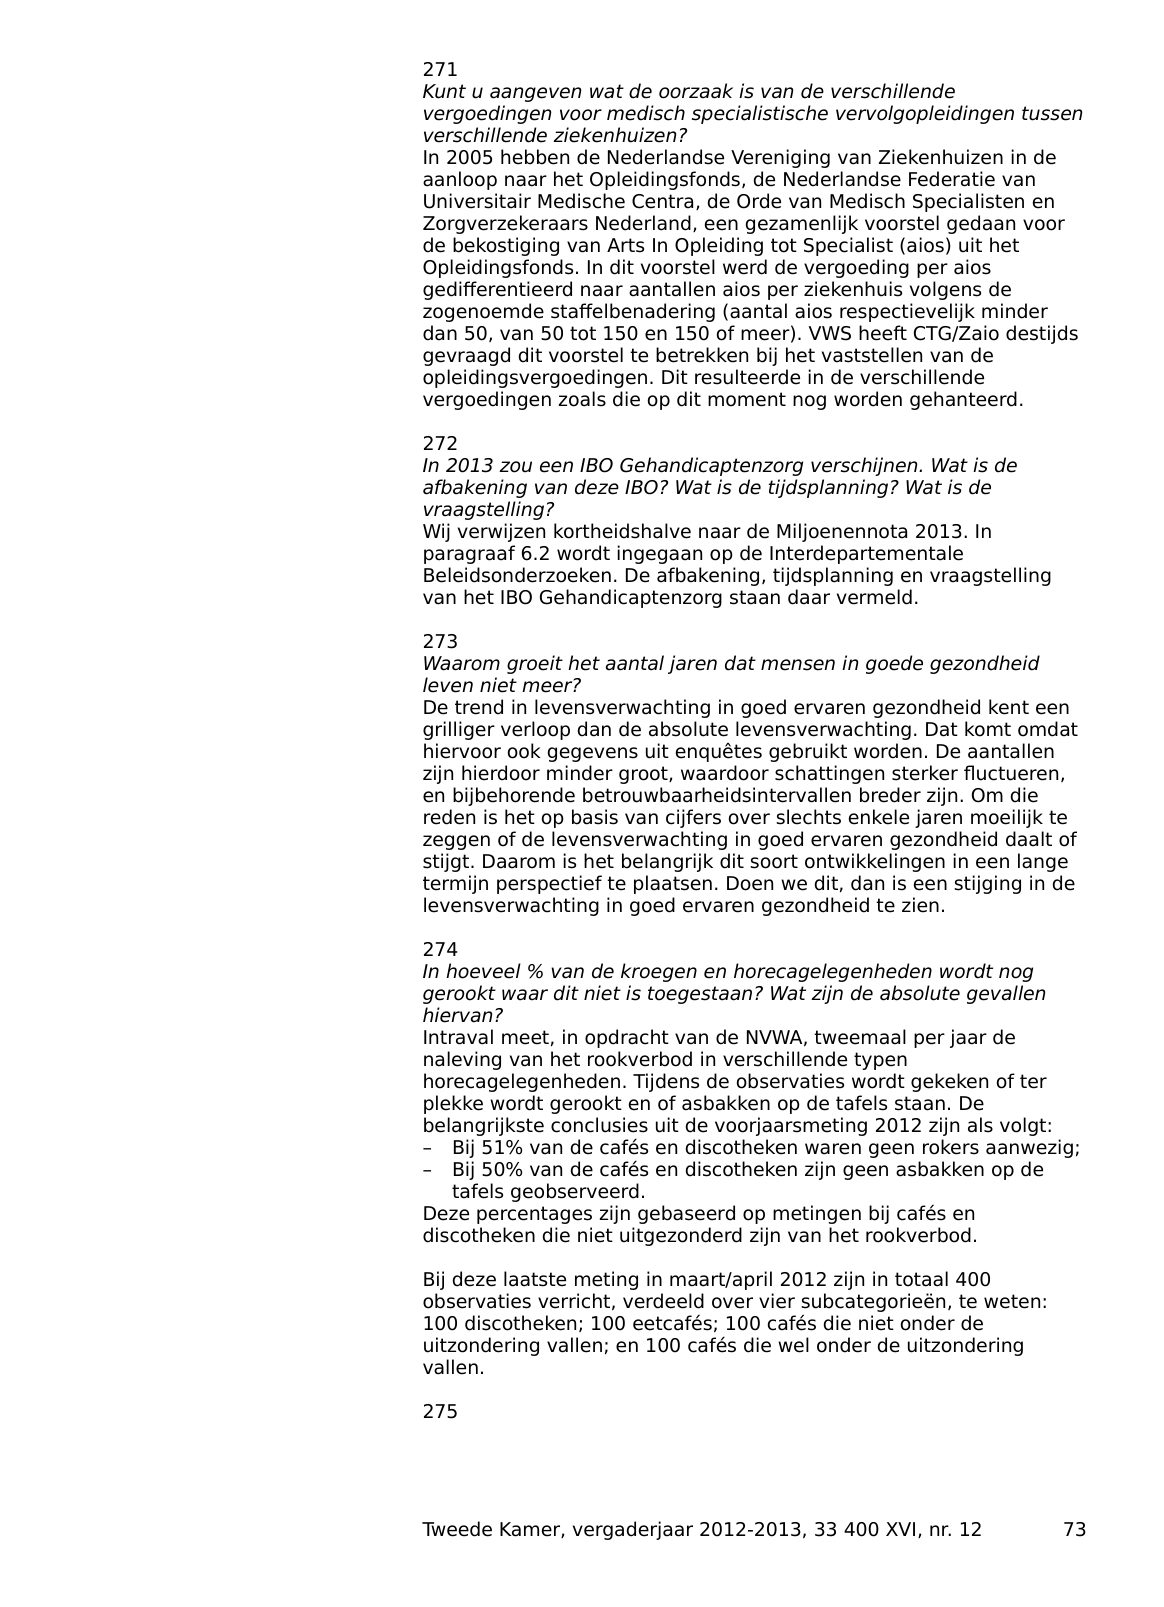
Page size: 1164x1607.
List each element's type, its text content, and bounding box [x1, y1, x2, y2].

text – Bij 51% van de cafés en discotheken waren geen rokers aanwezig; [422, 1137, 1087, 1159]
text Deze percentages zijn gebaseerd op metingen bij cafés en discotheken die niet uitgezonderd zijn van het rookverbod. [422, 1203, 1087, 1247]
text Intraval meet, in opdracht van de NVWA, tweemaal per jaar de naleving van het rookverbod in verschillende typen horecagelegenheden. Tijdens de observaties wordt gekeken of ter plekke wordt gerookt en of asbakken op de tafels staan. De belangrijkste conclusies uit de voorjaarsmeting 2012 zijn als volgt: [422, 1027, 1087, 1137]
text 274 [422, 939, 1087, 961]
text In 2013 zou een IBO Gehandicaptenzorg verschijnen. Wat is de afbakening van deze IBO? Wat is de tijdsplanning? Wat is de vraagstelling? [422, 455, 1087, 521]
text In hoeveel % van de kroegen en horecagelegenheden wordt nog gerookt waar dit niet is toegestaan? Wat zijn de absolute gevallen hiervan? [422, 961, 1087, 1027]
text 271 [422, 59, 1087, 81]
text De trend in levensverwachting in goed ervaren gezondheid kent een grilliger verloop dan de absolute levensverwachting. Dat komt omdat hiervoor ook gegevens uit enquêtes gebruikt worden. De aantallen zijn hierdoor minder groot, waardoor schattingen sterker fluctueren, en bijbehorende betrouwbaarheidsintervallen breder zijn. Om die reden is het op basis van cijfers over slechts enkele jaren moeilijk te zeggen of de levensverwachting in goed ervaren gezondheid daalt of stijgt. Daarom is het belangrijk dit soort ontwikkelingen in een lange termijn perspectief te plaatsen. Doen we dit, dan is een stijging in de levensverwachting in goed ervaren gezondheid te zien. [422, 697, 1087, 917]
text Wij verwijzen kortheidshalve naar de Miljoenennota 2013. In paragraaf 6.2 wordt ingegaan op de Interdepartementale Beleidsonderzoeken. De afbakening, tijdsplanning en vraagstelling van het IBO Gehandicaptenzorg staan daar vermeld. [422, 521, 1087, 609]
text observaties verricht, verdeeld over vier subcategorieën, te weten: 100 discotheken; 100 eetcafés; 100 cafés die niet onder de uitzondering vallen; en 100 cafés die wel onder de uitzondering vallen. [422, 1291, 1087, 1379]
text 273 [422, 631, 1087, 653]
text Waarom groeit het aantal jaren dat mensen in goede gezondheid leven niet meer? [422, 653, 1087, 697]
text – Bij 50% van de cafés en discotheken zijn geen asbakken op de tafels geobserveerd. [422, 1159, 1087, 1203]
text 272 [422, 433, 1087, 455]
text In 2005 hebben de Nederlandse Vereniging van Ziekenhuizen in de aanloop naar het Opleidingsfonds, de Nederlandse Federatie van Universitair Medische Centra, de Orde van Medisch Specialisten en Zorgverzekeraars Nederland, een gezamenlijk voorstel gedaan voor de bekostiging van Arts In Opleiding tot Specialist (aios) uit het Opleidingsfonds. In dit voorstel werd de vergoeding per aios gedifferentieerd naar aantallen aios per ziekenhuis volgens de zogenoemde staffelbenadering (aantal aios respectievelijk minder dan 50, van 50 tot 150 en 150 of meer). VWS heeft CTG/Zaio destijds gevraagd dit voorstel te betrekken bij het vaststellen van de opleidingsvergoedingen. Dit resulteerde in de verschillende vergoedingen zoals die op dit moment nog worden gehanteerd. [422, 147, 1087, 411]
text Kunt u aangeven wat de oorzaak is van de verschillende vergoedingen voor medisch specialistische vervolgopleidingen tussen verschillende ziekenhuizen? [422, 81, 1087, 147]
text 275 [422, 1401, 1087, 1423]
text Bij deze laatste meting in maart/april 2012 zijn in totaal 400 [422, 1269, 1087, 1291]
